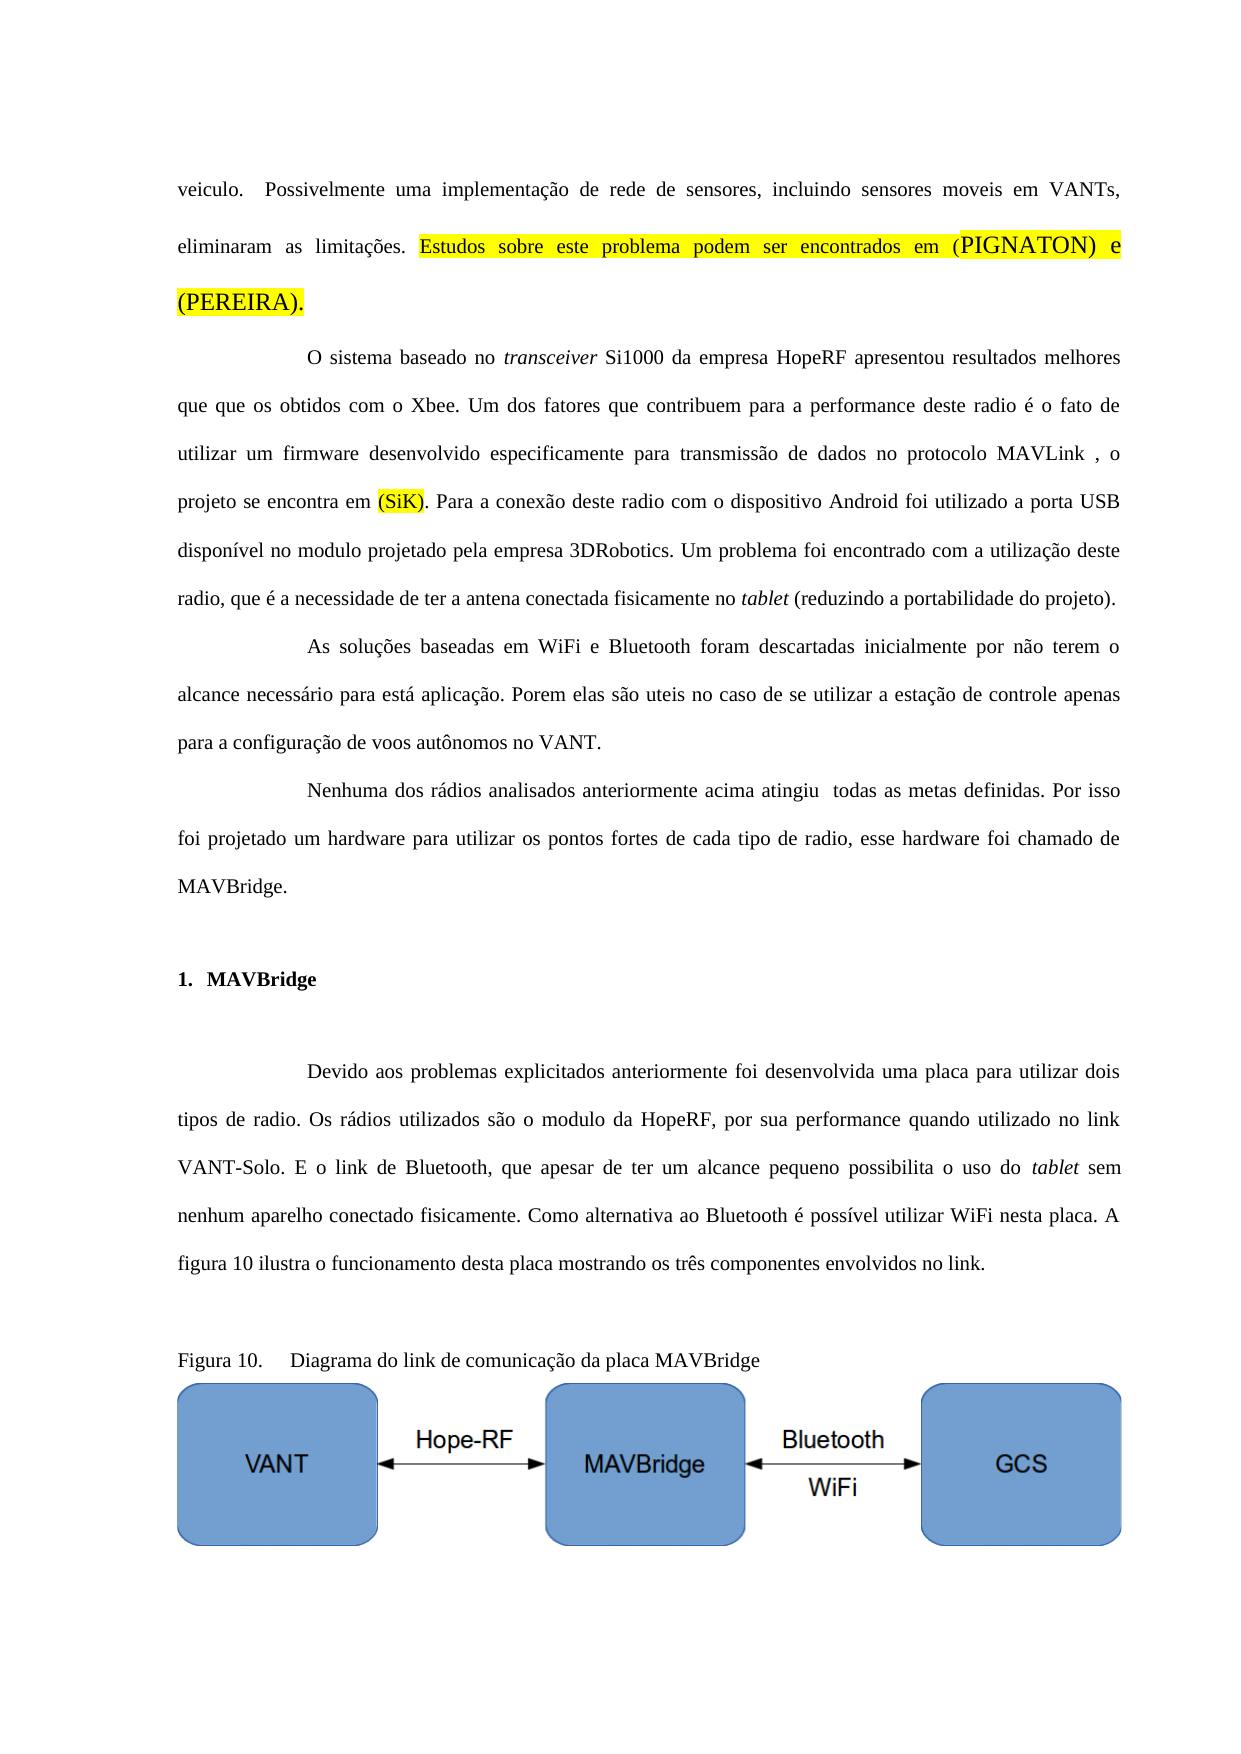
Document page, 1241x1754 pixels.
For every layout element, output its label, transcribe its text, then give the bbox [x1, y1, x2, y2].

text As soluções baseadas em WiFi e Bluetooth foram descartadas inicialmente por não terem o alcance necessário para está aplicação. Porem elas são uteis no caso de se utilizar a estação de controle apenas para a configuração de voos autônomos no VANT. [177, 634, 1121, 754]
list Diagrama do link de comunicação da placa MAVBridge [177, 1347, 1121, 1372]
subtitle MAVBridge [177, 967, 1121, 991]
text O sistema baseado no transceiver Si1000 da empresa HopeRF apresentou resultados melhores que que os obtidos com o Xbee. Um dos fatores que contribuem para a performance deste radio é o fato de utilizar um firmware desenvolvido especificamente para transmissão de dados no protocolo MAVLink , o projeto se encontra em (SiK). Para a conexão deste radio com o dispositivo Android foi utilizado a porta USB disponível no modulo projetado pela empresa 3DRobotics. Um problema foi encontrado com a utilização deste radio, que é a necessidade de ter a antena conectada fisicamente no tablet (reduzindo a portabilidade do projeto). [177, 345, 1121, 610]
picture [177, 1383, 1122, 1546]
text Devido aos problemas explicitados anteriormente foi desenvolvida uma placa para utilizar dois tipos de radio. Os rádios utilizados são o modulo da HopeRF, por sua performance quando utilizado no link VANT-Solo. E o link de Bluetooth, que apesar de ter um alcance pequeno possibilita o uso do tablet sem nenhum aparelho conectado fisicamente. Como alternativa ao Bluetooth é possível utilizar WiFi nesta placa. A figura 10 ilustra o funcionamento desta placa mostrando os três componentes envolvidos no link. [177, 1059, 1121, 1275]
text Nenhuma dos rádios analisados anteriormente acima atingiu todas as metas definidas. Por isso foi projetado um hardware para utilizar os pontos fortes de cada tipo de radio, esse hardware foi chamado de MAVBridge. [177, 778, 1121, 898]
text veiculo. Possivelmente uma implementação de rede de sensores, incluindo sensores moveis em VANTs, eliminaram as limitações. Estudos sobre este problema podem ser encontrados em (PIGNATON) e (PEREIRA). [177, 177, 1121, 316]
